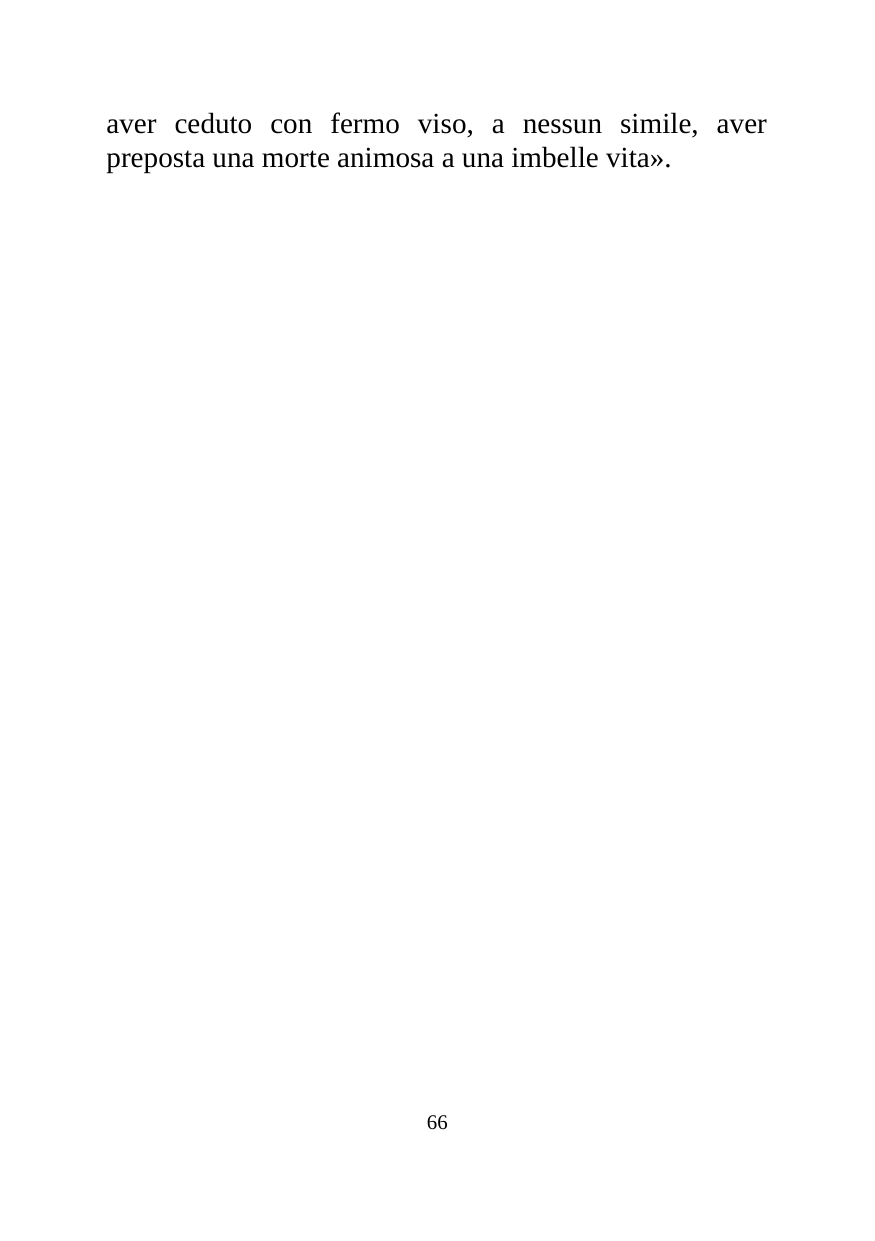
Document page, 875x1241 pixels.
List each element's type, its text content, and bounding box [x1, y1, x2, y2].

text aver ceduto con fermo viso, a nessun simile, aver preposta una morte animosa a una imbelle vita». [106, 106, 768, 173]
